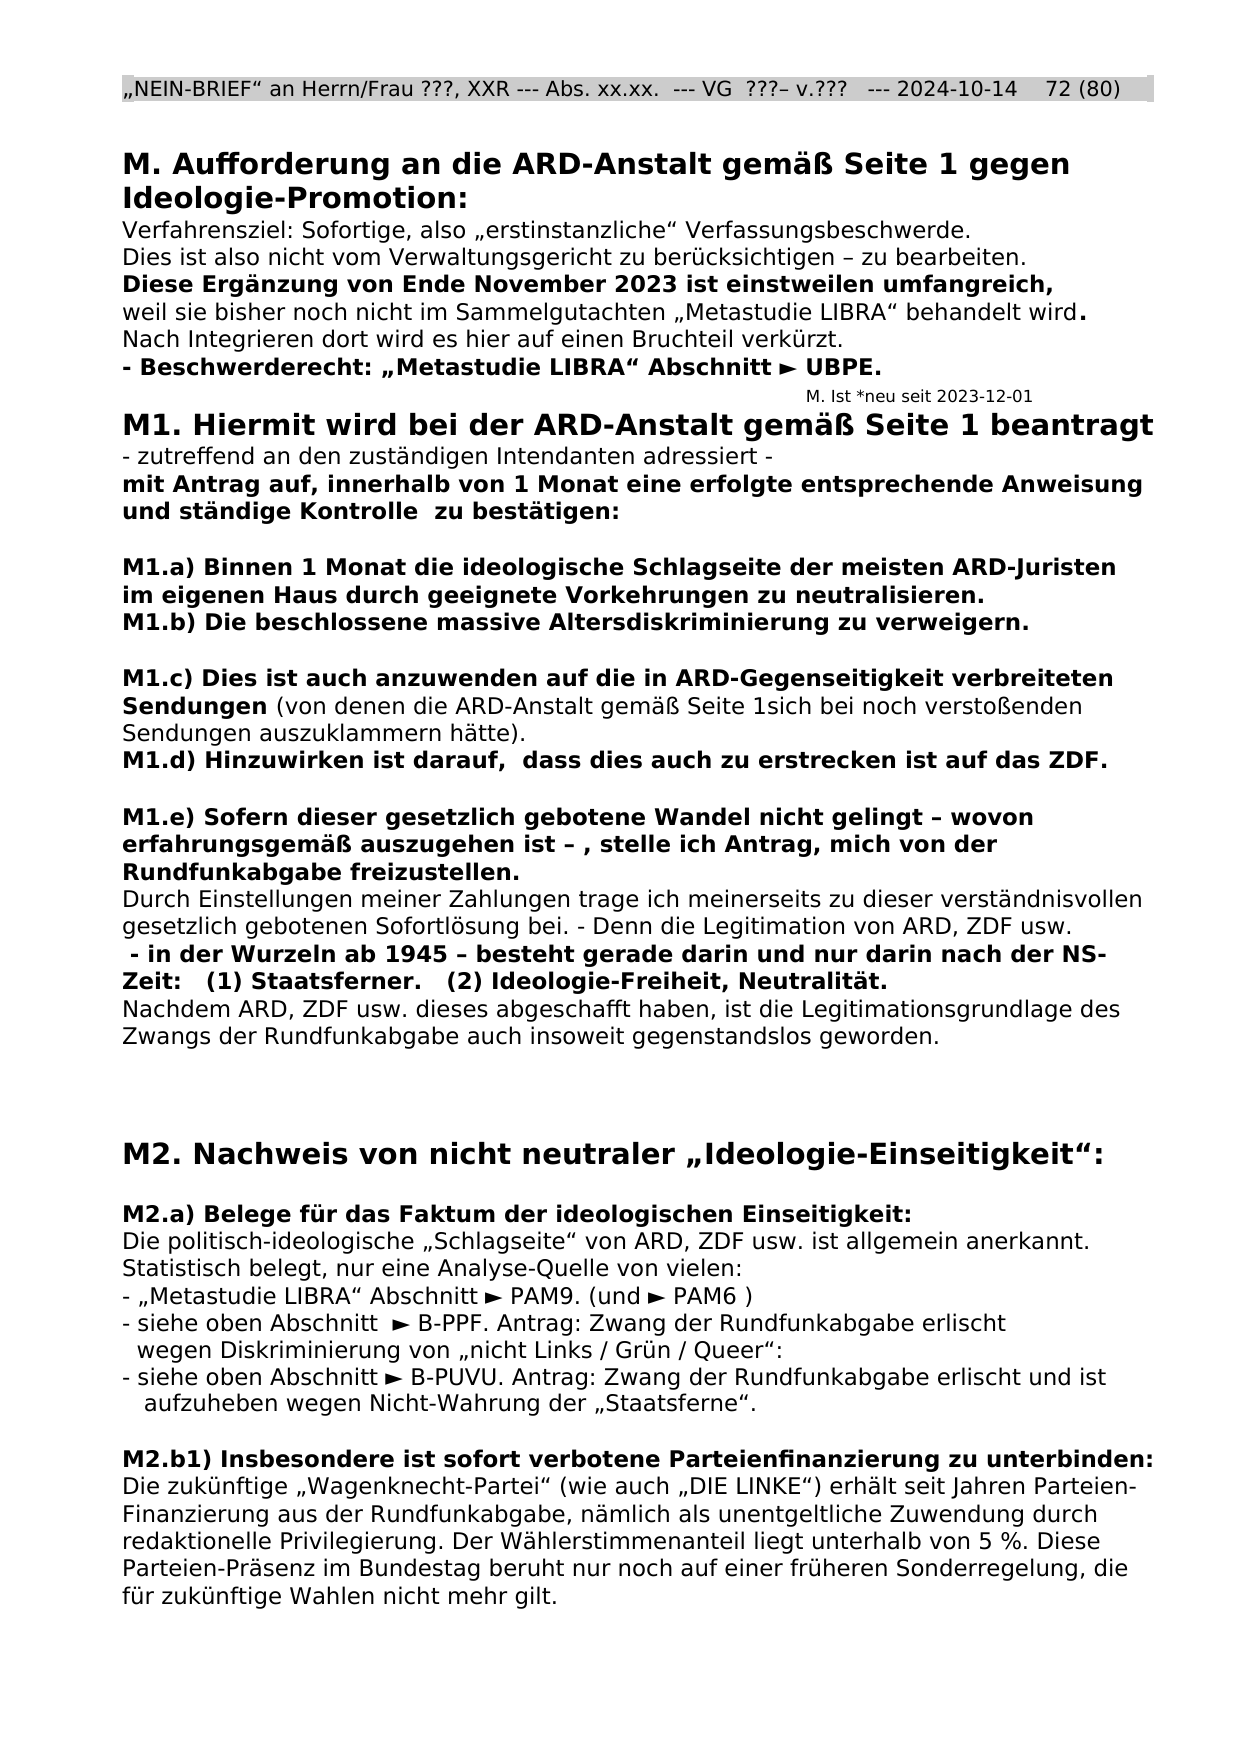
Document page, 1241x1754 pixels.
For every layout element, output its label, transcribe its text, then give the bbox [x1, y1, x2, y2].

text - siehe oben Abschnitt ► B-PPF. Antrag: Zwang der Rundfunkabgabe erlischt [122, 1310, 1158, 1337]
text Nach Integrieren dort wird es hier auf einen Bruchteil verkürzt. [122, 326, 1158, 353]
text Die zukünftige „Wagenknecht-Partei“ (wie auch „DIE LINKE“) erhält seit Jahren Parteien-Finanzierung aus der Rundfunkabgabe, nämlich als unentgeltliche Zuwendung durch redaktionelle Privilegierung. Der Wählerstimmenanteil liegt unterhalb von 5 %. Diese Parteien-Präsenz im Bundestag beruht nur noch auf einer früheren Sonderregelung, die für zukünftige Wahlen nicht mehr gilt. [122, 1473, 1158, 1609]
text mit Antrag auf, innerhalb von 1 Monat eine erfolgte entsprechende Anweisung und ständige Kontrolle zu bestätigen: [122, 471, 1158, 525]
text M2.a) Belege für das Faktum der ideologischen Einseitigkeit: [122, 1201, 1158, 1227]
text M1.d) Hinzuwirken ist darauf, dass dies auch zu erstrecken ist auf das ZDF. [122, 748, 1158, 774]
text M1.c) Dies ist auch anzuwenden auf die in ARD-Gegenseitigkeit verbreiteten Sendungen (von denen die ARD-Anstalt gemäß Seite 1sich bei noch verstoßenden Sendungen auszuklammern hätte). [122, 666, 1158, 747]
text Nachdem ARD, ZDF usw. dieses abgeschafft haben, ist die Legitimationsgrundlage des Zwangs der Rundfunkabgabe auch insoweit gegenstandslos geworden. [122, 996, 1158, 1050]
text M. Ist *neu seit 2023-12-01 [122, 381, 1158, 408]
text M1.e) Sofern dieser gesetzlich gebotene Wandel nicht gelingt – wovon erfahrungsgemäß auszugehen ist – , stelle ich Antrag, mich von der Rundfunkabgabe freizustellen. [122, 804, 1158, 885]
text M2.b1) Insbesondere ist sofort verbotene Parteienfinanzierung zu unterbinden: [122, 1446, 1158, 1473]
text - zutreffend an den zuständigen Intendanten adressiert - [122, 443, 1158, 470]
text Die politisch-ideologische „Schlagseite“ von ARD, ZDF usw. ist allgemein anerkannt. [122, 1228, 1158, 1255]
text - in der Wurzeln ab 1945 – besteht gerade darin und nur darin nach der NS-Zeit: (1) Staatsferner. (2) Ideologie-Freiheit, Neutralität. [122, 941, 1158, 995]
text wegen Diskriminierung von „nicht Links / Grün / Queer“: [122, 1337, 1158, 1364]
text M2. Nachweis von nicht neutraler „Ideologie-Einseitigkeit“: [122, 1137, 1158, 1171]
text - Beschwerderecht: „Metastudie LIBRA“ Abschnitt ► UBPE. [122, 354, 1158, 380]
text aufzuheben wegen Nicht-Wahrung der „Staatsferne“. [122, 1390, 1158, 1417]
text Verfahrensziel: Sofortige, also „erstinstanzliche“ Verfassungsbeschwerde. [122, 217, 1158, 243]
text Dies ist also nicht vom Verwaltungsgericht zu berücksichtigen – zu bearbeiten. [122, 244, 1158, 271]
text M1.a) Binnen 1 Monat die ideologische Schlagseite der meisten ARD-Juristen im eigenen Haus durch geeignete Vorkehrungen zu neutralisieren. [122, 554, 1158, 608]
text Diese Ergänzung von Ende November 2023 ist einstweilen umfangreich, [122, 272, 1158, 298]
text M1.b) Die beschlossene massive Altersdiskriminierung zu verweigern. [122, 609, 1158, 636]
text M. Aufforderung an die ARD-Anstalt gemäß Seite 1 gegen Ideologie-Promotion: [122, 147, 1158, 216]
text Durch Einstellungen meiner Zahlungen trage ich meinerseits zu dieser verständnisvollen gesetzlich gebotenen Sofortlösung bei. - Denn die Legitimation von ARD, ZDF usw. [122, 886, 1158, 940]
text - „Metastudie LIBRA“ Abschnitt ► PAM9. (und ► PAM6 ) [122, 1283, 1158, 1310]
text M1. Hiermit wird bei der ARD-Anstalt gemäß Seite 1 beantragt [122, 408, 1158, 442]
text weil sie bisher noch nicht im Sammelgutachten „Metastudie LIBRA“ behandelt wird. [122, 299, 1158, 326]
text - siehe oben Abschnitt ► B-PUVU. Antrag: Zwang der Rundfunkabgabe erlischt und ist [122, 1364, 1158, 1390]
text Statistisch belegt, nur eine Analyse-Quelle von vielen: [122, 1256, 1158, 1282]
